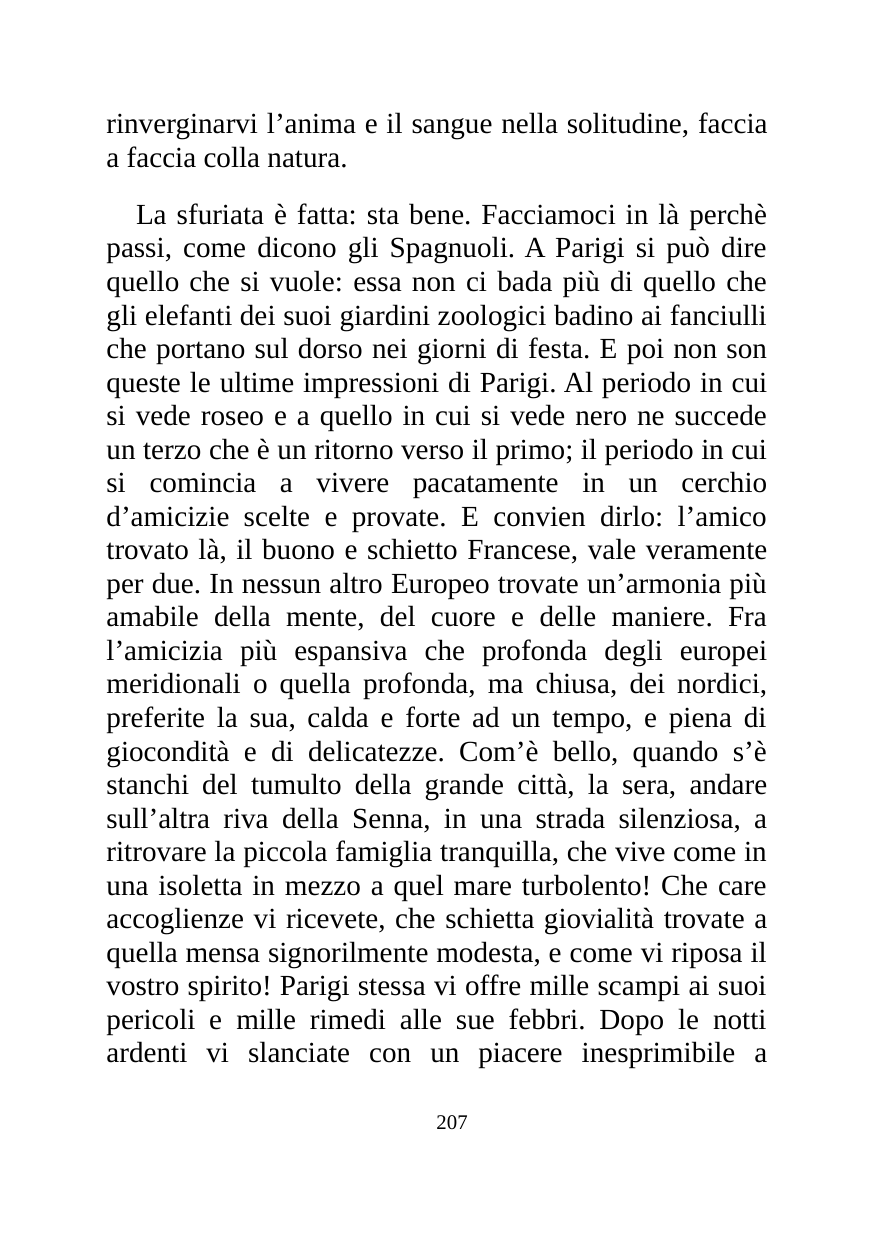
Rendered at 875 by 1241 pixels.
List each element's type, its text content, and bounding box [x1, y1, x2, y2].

text rinverginarvi l’anima e il sangue nella solitudine, faccia a faccia colla natura. [106, 106, 768, 173]
text La sfuriata è fatta: sta bene. Facciamoci in là perchè passi, come dicono gli Spagnuoli. A Parigi si può dire quello che si vuole: essa non ci bada più di quello che gli elefanti dei suoi giardini zoologici badino ai fanciulli che portano sul dorso nei giorni di festa. E poi non son queste le ultime impressioni di Parigi. Al periodo in cui si vede roseo e a quello in cui si vede nero ne succede un terzo che è un ritorno verso il primo; il periodo in cui si comincia a vivere pacatamente in un cerchio d’amicizie scelte e provate. E convien dirlo: l’amico trovato là, il buono e schietto Francese, vale veramente per due. In nessun altro Europeo trovate un’armonia più amabile della mente, del cuore e delle maniere. Fra l’amicizia più espansiva che profonda degli europei meridionali o quella profonda, ma chiusa, dei nordici, preferite la sua, calda e forte ad un tempo, e piena di giocondità e di delicatezze. Com’è bello, quando s’è stanchi del tumulto della grande città, la sera, andare sull’altra riva della Senna, in una strada silenziosa, a ritrovare la piccola famiglia tranquilla, che vive come in una isoletta in mezzo a quel mare turbolento! Che care accoglienze vi ricevete, che schietta giovialità trovate a quella mensa signorilmente modesta, e come vi riposa il vostro spirito! Parigi stessa vi offre mille scampi ai suoi pericoli e mille rimedi alle sue febbri. Dopo le notti ardenti vi slanciate con un piacere inesprimibile a [106, 197, 768, 1069]
